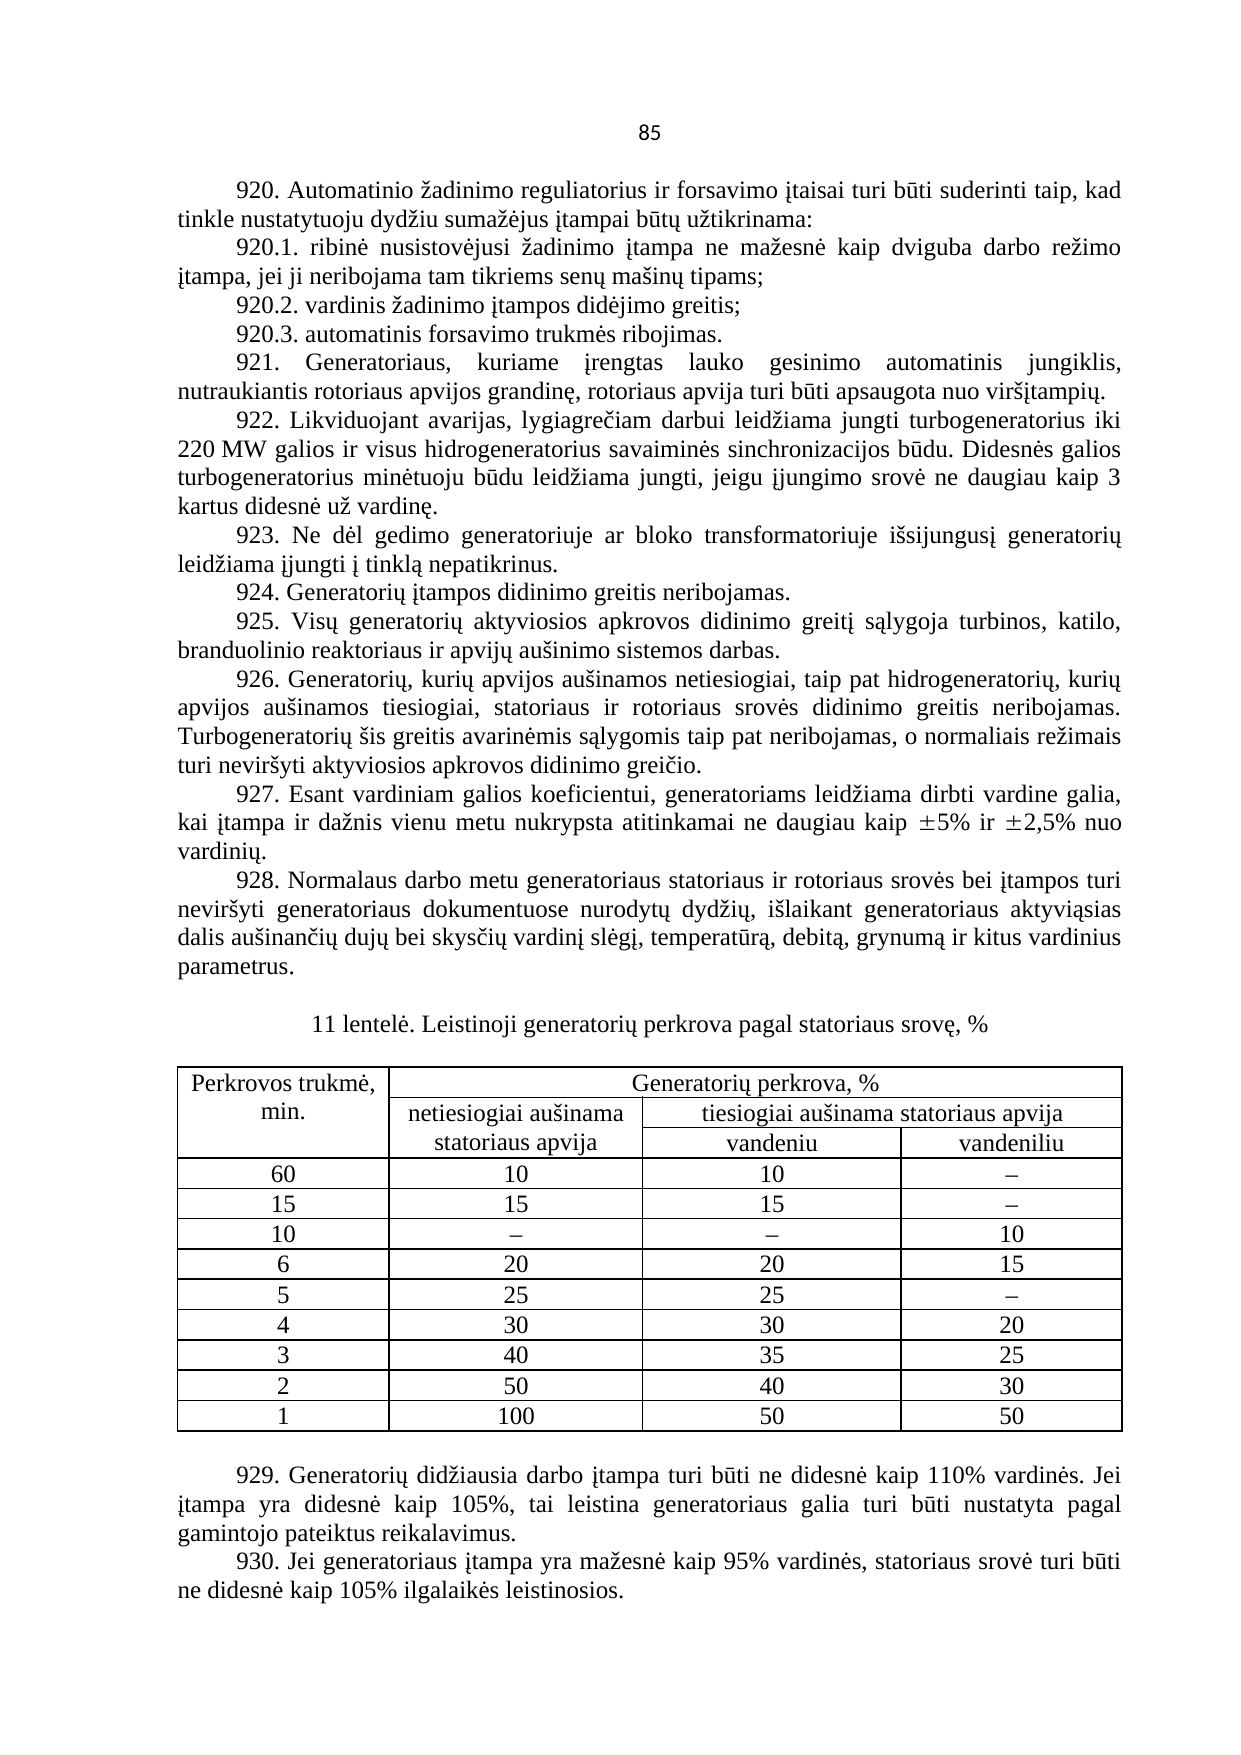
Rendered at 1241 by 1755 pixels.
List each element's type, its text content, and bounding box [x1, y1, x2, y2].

table_cell – [390, 1219, 642, 1248]
text 922. Likviduojant avarijas, lygiagrečiam darbui leidžiama jungti turbogeneratorius iki 220 MW galios ir visus hidrogeneratorius savaiminės sinchronizacijos būdu. Didesnės galios turbogeneratorius minėtuoju būdu leidžiama jungti, jeigu įjungimo srovė ne daugiau kaip 3 kartus didesnė už vardinę. [177, 405, 1122, 520]
table_cell netiesiogiai aušinama statoriaus apvija [390, 1098, 642, 1157]
table_cell 25 [643, 1280, 900, 1309]
table_cell 15 [390, 1189, 642, 1218]
text 920.3. automatinis forsavimo trukmės ribojimas. [177, 319, 1122, 347]
table_cell 30 [643, 1310, 900, 1339]
table_cell 100 [390, 1401, 642, 1430]
table_cell vandeniliu [902, 1128, 1121, 1157]
text 926. Generatorių, kurių apvijos aušinamos netiesiogiai, taip pat hidrogeneratorių, kurių apvijos aušinamos tiesiogiai, statoriaus ir rotoriaus srovės didinimo greitis neribojamas. Turbogeneratorių šis greitis avarinėmis sąlygomis taip pat neribojamas, o normaliais režimais turi neviršyti aktyviosios apkrovos didinimo greičio. [177, 664, 1122, 779]
text 924. Generatorių įtampos didinimo greitis neribojamas. [177, 577, 1122, 606]
table_cell 60 [178, 1159, 388, 1187]
table_cell 15 [902, 1250, 1121, 1278]
table_cell 50 [902, 1401, 1121, 1430]
table_cell 4 [178, 1310, 388, 1339]
table_cell 50 [643, 1401, 900, 1430]
text 929. Generatorių didžiausia darbo įtampa turi būti ne didesnė kaip 110% vardinės. Jei įtampa yra didesnė kaip 105%, tai leistina generatoriaus galia turi būti nustatyta pagal gamintojo pateiktus reikalavimus. [177, 1460, 1122, 1546]
text 921. Generatoriaus, kuriame įrengtas lauko gesinimo automatinis jungiklis, nutraukiantis rotoriaus apvijos grandinę, rotoriaus apvija turi būti apsaugota nuo viršįtampių. [177, 347, 1122, 405]
table_cell 20 [902, 1310, 1121, 1339]
table_cell 50 [390, 1371, 642, 1399]
table_cell 6 [178, 1250, 388, 1278]
table_cell 40 [643, 1371, 900, 1399]
text 928. Normalaus darbo metu generatoriaus statoriaus ir rotoriaus srovės bei įtampos turi neviršyti generatoriaus dokumentuose nurodytų dydžių, išlaikant generatoriaus aktyviąsias dalis aušinančių dujų bei skysčių vardinį slėgį, temperatūrą, debitą, grynumą ir kitus vardinius parametrus. [177, 865, 1122, 980]
text 920. Automatinio žadinimo reguliatorius ir forsavimo įtaisai turi būti suderinti taip, kad tinkle nustatytuoju dydžiu sumažėjus įtampai būtų užtikrinama: [177, 175, 1122, 232]
text 923. Ne dėl gedimo generatoriuje ar bloko transformatoriuje išsijungusį generatorių leidžiama įjungti į tinklą nepatikrinus. [177, 520, 1122, 577]
table_cell 25 [390, 1280, 642, 1309]
table_cell 5 [178, 1280, 388, 1309]
table_cell 25 [902, 1341, 1121, 1369]
table_cell 15 [178, 1189, 388, 1218]
table_cell 10 [390, 1159, 642, 1187]
table_cell – [902, 1189, 1121, 1218]
text 920.1. ribinė nusistovėjusi žadinimo įtampa ne mažesnė kaip dviguba darbo režimo įtampa, jei ji neribojama tam tikriems senų mašinų tipams; [177, 232, 1122, 290]
table_cell 2 [178, 1371, 388, 1399]
table_cell 40 [390, 1341, 642, 1369]
table_cell 10 [902, 1219, 1121, 1248]
table_cell 30 [902, 1371, 1121, 1399]
table_cell 10 [643, 1159, 900, 1187]
table_cell 30 [390, 1310, 642, 1339]
table_header Perkrovos trukmė, min. [178, 1068, 388, 1157]
table_cell – [902, 1159, 1121, 1187]
table_cell tiesiogiai aušinama statoriaus apvija [643, 1098, 1121, 1127]
text 930. Jei generatoriaus įtampa yra mažesnė kaip 95% vardinės, statoriaus srovė turi būti ne didesnė kaip 105% ilgalaikės leistinosios. [177, 1546, 1122, 1604]
table_cell – [643, 1219, 900, 1248]
text 925. Visų generatorių aktyviosios apkrovos didinimo greitį sąlygoja turbinos, katilo, branduolinio reaktoriaus ir apvijų aušinimo sistemos darbas. [177, 606, 1122, 664]
table_cell 20 [643, 1250, 900, 1278]
text 11 lentelė. Leistinoji generatorių perkrova pagal statoriaus srovę, % [177, 1009, 1122, 1037]
table_header Generatorių perkrova, % [390, 1068, 1121, 1096]
table_cell 10 [178, 1219, 388, 1248]
table_cell 3 [178, 1341, 388, 1369]
table_cell 20 [390, 1250, 642, 1278]
table_cell vandeniu [643, 1128, 900, 1157]
table_cell 15 [643, 1189, 900, 1218]
table_cell 35 [643, 1341, 900, 1369]
text 920.2. vardinis žadinimo įtampos didėjimo greitis; [177, 290, 1122, 319]
text 927. Esant vardiniam galios koeficientui, generatoriams leidžiama dirbti vardine galia, kai įtampa ir dažnis vienu metu nukrypsta atitinkamai ne daugiau kaip 5% ir 2,5% nuo vardinių. [177, 779, 1122, 865]
table_cell – [902, 1280, 1121, 1309]
table_cell 1 [178, 1401, 388, 1430]
